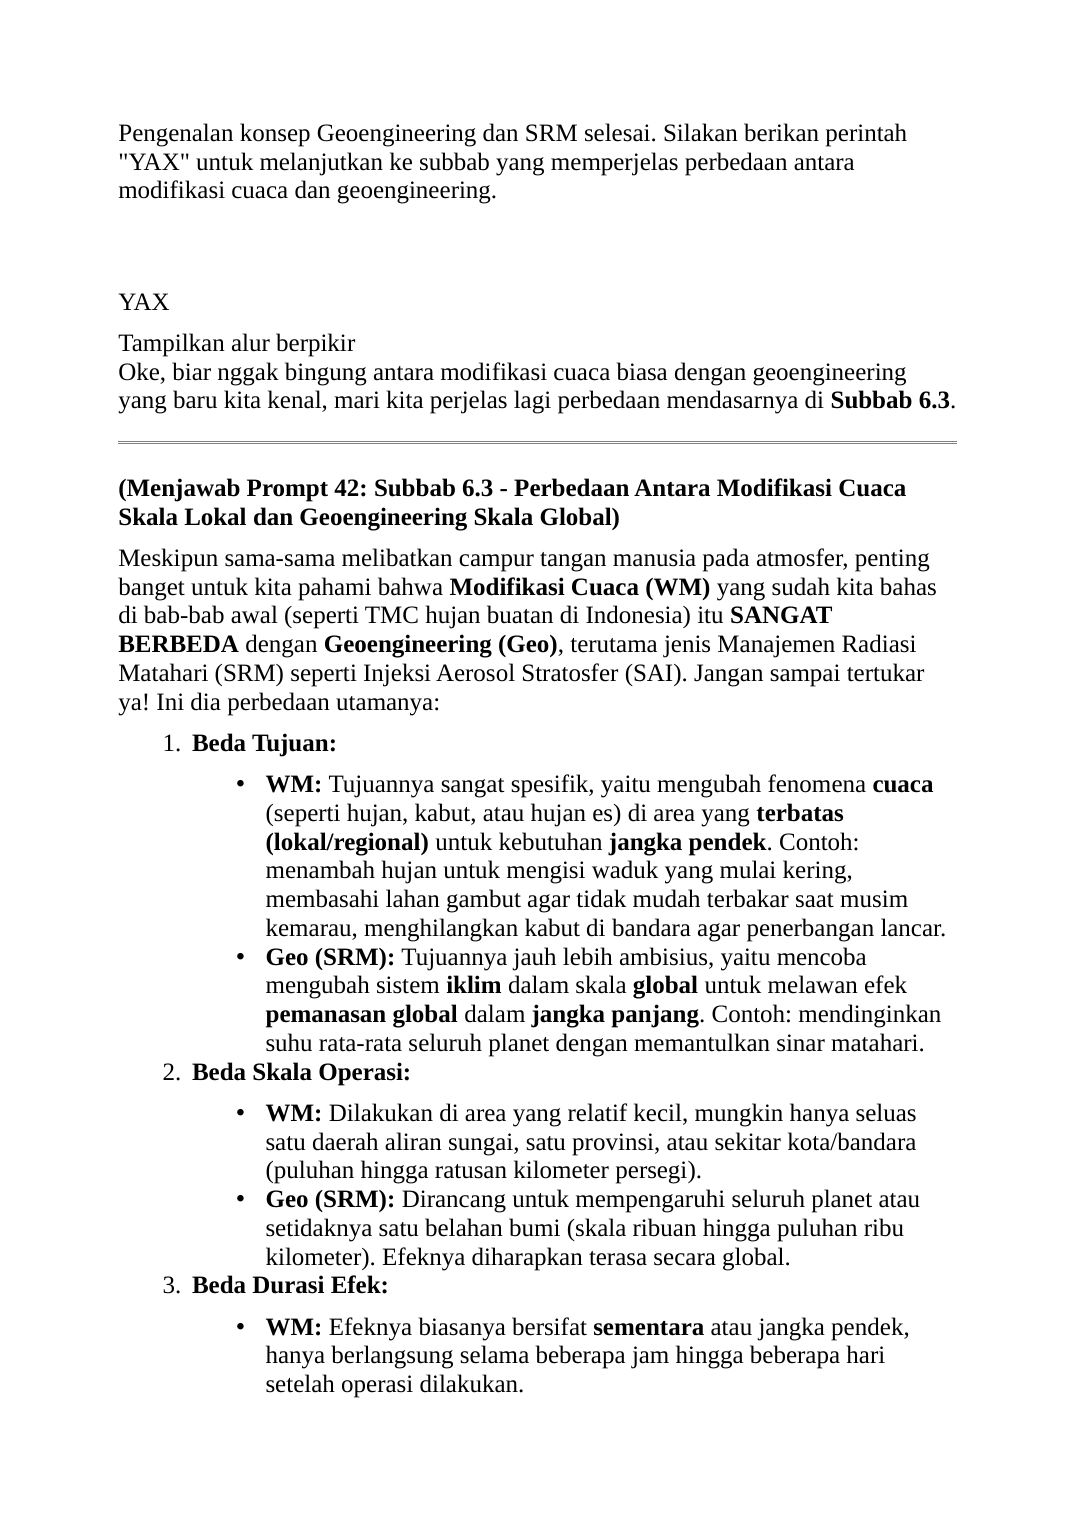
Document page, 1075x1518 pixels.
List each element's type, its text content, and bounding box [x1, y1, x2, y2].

text Pengenalan konsep Geoengineering dan SRM selesai. Silakan berikan perintah "YAX" untuk melanjutkan ke subbab yang memperjelas perbedaan antara modifikasi cuaca dan geoengineering. [118, 118, 957, 204]
text Oke, biar nggak bingung antara modifikasi cuaca biasa dengan geoengineering yang baru kita kenal, mari kita perjelas lagi perbedaan mendasarnya di Subbab 6.3. [118, 357, 957, 414]
list WM: Tujuannya sangat spesifik, yaitu mengubah fenomena cuaca (seperti hujan, kabut, atau hujan es) di area yang terbatas (lokal/regional) untuk kebutuhan jangka pendek. Contoh: menambah hujan untuk mengisi waduk yang mulai kering, membasahi lahan gambut agar tidak mudah terbakar saat musim kemarau, menghilangkan kabut di bandara agar penerbangan lancar. [236, 769, 957, 942]
text YAX [118, 287, 957, 316]
text Meskipun sama-sama melibatkan campur tangan manusia pada atmosfer, penting banget untuk kita pahami bahwa Modifikasi Cuaca (WM) yang sudah kita bahas di bab-bab awal (seperti TMC hujan buatan di Indonesia) itu SANGAT BERBEDA dengan Geoengineering (Geo), terutama jenis Manajemen Radiasi Matahari (SRM) seperti Injeksi Aerosol Stratosfer (SAI). Jangan sampai tertukar ya! Ini dia perbedaan utamanya: [118, 543, 957, 716]
text (Menjawab Prompt 42: Subbab 6.3 - Perbedaan Antara Modifikasi Cuaca Skala Lokal dan Geoengineering Skala Global) [118, 473, 957, 531]
list WM: Efeknya biasanya bersifat sementara atau jangka pendek, hanya berlangsung selama beberapa jam hingga beberapa hari setelah operasi dilakukan. [236, 1312, 957, 1398]
list Geo (SRM): Tujuannya jauh lebih ambisius, yaitu mencoba mengubah sistem iklim dalam skala global untuk melawan efek pemanasan global dalam jangka panjang. Contoh: mendinginkan suhu rata-rata seluruh planet dengan memantulkan sinar matahari. [236, 942, 957, 1057]
text Tampilkan alur berpikir [118, 328, 957, 357]
list Geo (SRM): Dirancang untuk mempengaruhi seluruh planet atau setidaknya satu belahan bumi (skala ribuan hingga puluhan ribu kilometer). Efeknya diharapkan terasa secara global. [236, 1184, 957, 1271]
list Beda Durasi Efek: [162, 1271, 957, 1299]
list Beda Skala Operasi: [162, 1057, 957, 1086]
list WM: Dilakukan di area yang relatif kecil, mungkin hanya seluas satu daerah aliran sungai, satu provinsi, atau sekitar kota/bandara (puluhan hingga ratusan kilometer persegi). [236, 1098, 957, 1184]
list Beda Tujuan: [162, 728, 957, 757]
